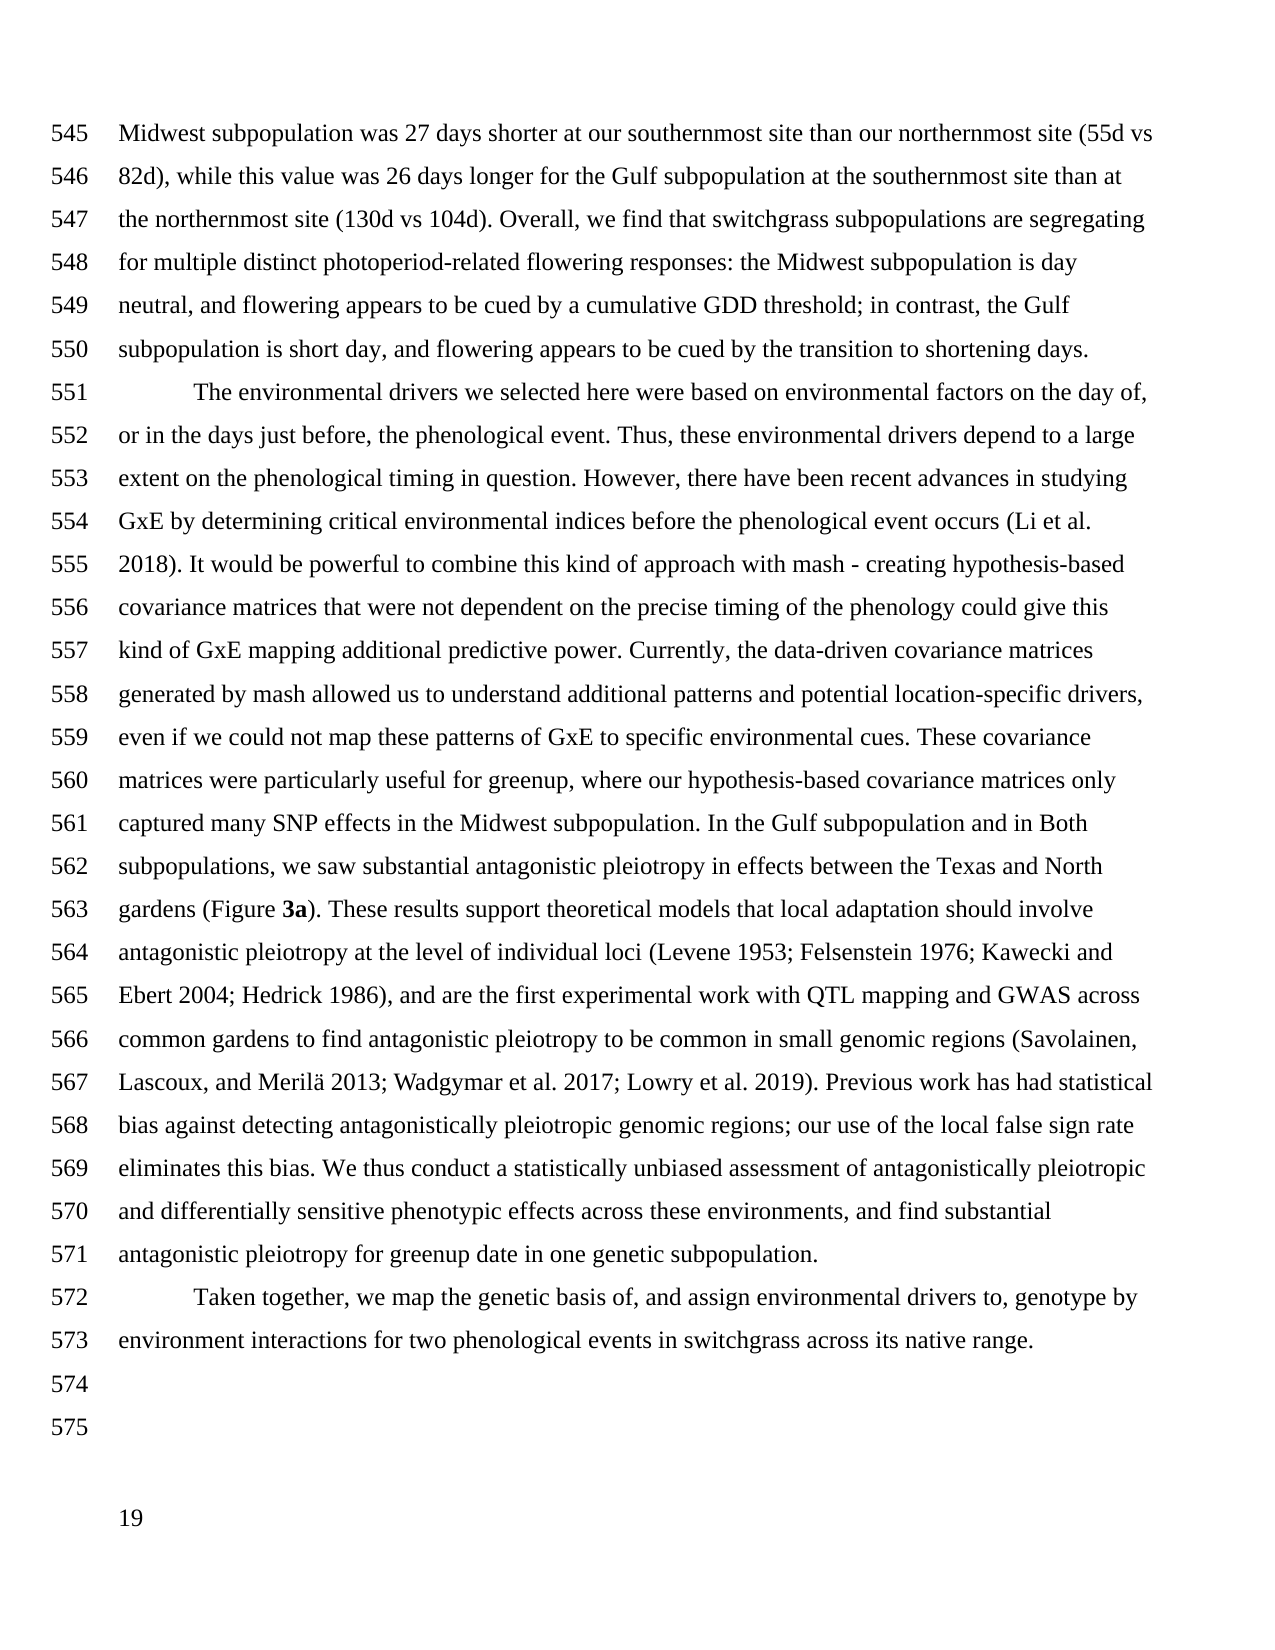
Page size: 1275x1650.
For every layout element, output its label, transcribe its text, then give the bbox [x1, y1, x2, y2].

text Taken together, we map the genetic basis of, and assign environmental drivers to, genotype by environment interactions for two phenological events in switchgrass across its native range. [118, 1282, 1157, 1354]
text The environmental drivers we selected here were based on environmental factors on the day of, or in the days just before, the phenological event. Thus, these environmental drivers depend to a large extent on the phenological timing in question. However, there have been recent advances in studying GxE by determining critical environmental indices before the phenological event occurs (Li et al. 2018). It would be powerful to combine this kind of approach with mash - creating hypothesis-based covariance matrices that were not dependent on the precise timing of the phenology could give this kind of GxE mapping additional predictive power. Currently, the data-driven covariance matrices generated by mash allowed us to understand additional patterns and potential location-specific drivers, even if we could not map these patterns of GxE to specific environmental cues. These covariance matrices were particularly useful for greenup, where our hypothesis-based covariance matrices only captured many SNP effects in the Midwest subpopulation. In the Gulf subpopulation and in Both subpopulations, we saw substantial antagonistic pleiotropy in effects between the Texas and North gardens (Figure 3a). These results support theoretical models that local adaptation should involve antagonistic pleiotropy at the level of individual loci (Levene 1953; Felsenstein 1976; Kawecki and Ebert 2004; Hedrick 1986), and are the first experimental work with QTL mapping and GWAS across common gardens to find antagonistic pleiotropy to be common in small genomic regions (Savolainen, Lascoux, and Merilä 2013; Wadgymar et al. 2017; Lowry et al. 2019). Previous work has had statistical bias against detecting antagonistically pleiotropic genomic regions; our use of the local false sign rate eliminates this bias. We thus conduct a statistically unbiased assessment of antagonistically pleiotropic and differentially sensitive phenotypic effects across these environments, and find substantial antagonistic pleiotropy for greenup date in one genetic subpopulation. [118, 377, 1157, 1268]
text Midwest subpopulation was 27 days shorter at our southernmost site than our northernmost site (55d vs 82d), while this value was 26 days longer for the Gulf subpopulation at the southernmost site than at the northernmost site (130d vs 104d). Overall, we find that switchgrass subpopulations are segregating for multiple distinct photoperiod-related flowering responses: the Midwest subpopulation is day neutral, and flowering appears to be cued by a cumulative GDD threshold; in contrast, the Gulf subpopulation is short day, and flowering appears to be cued by the transition to shortening days. [118, 118, 1157, 362]
